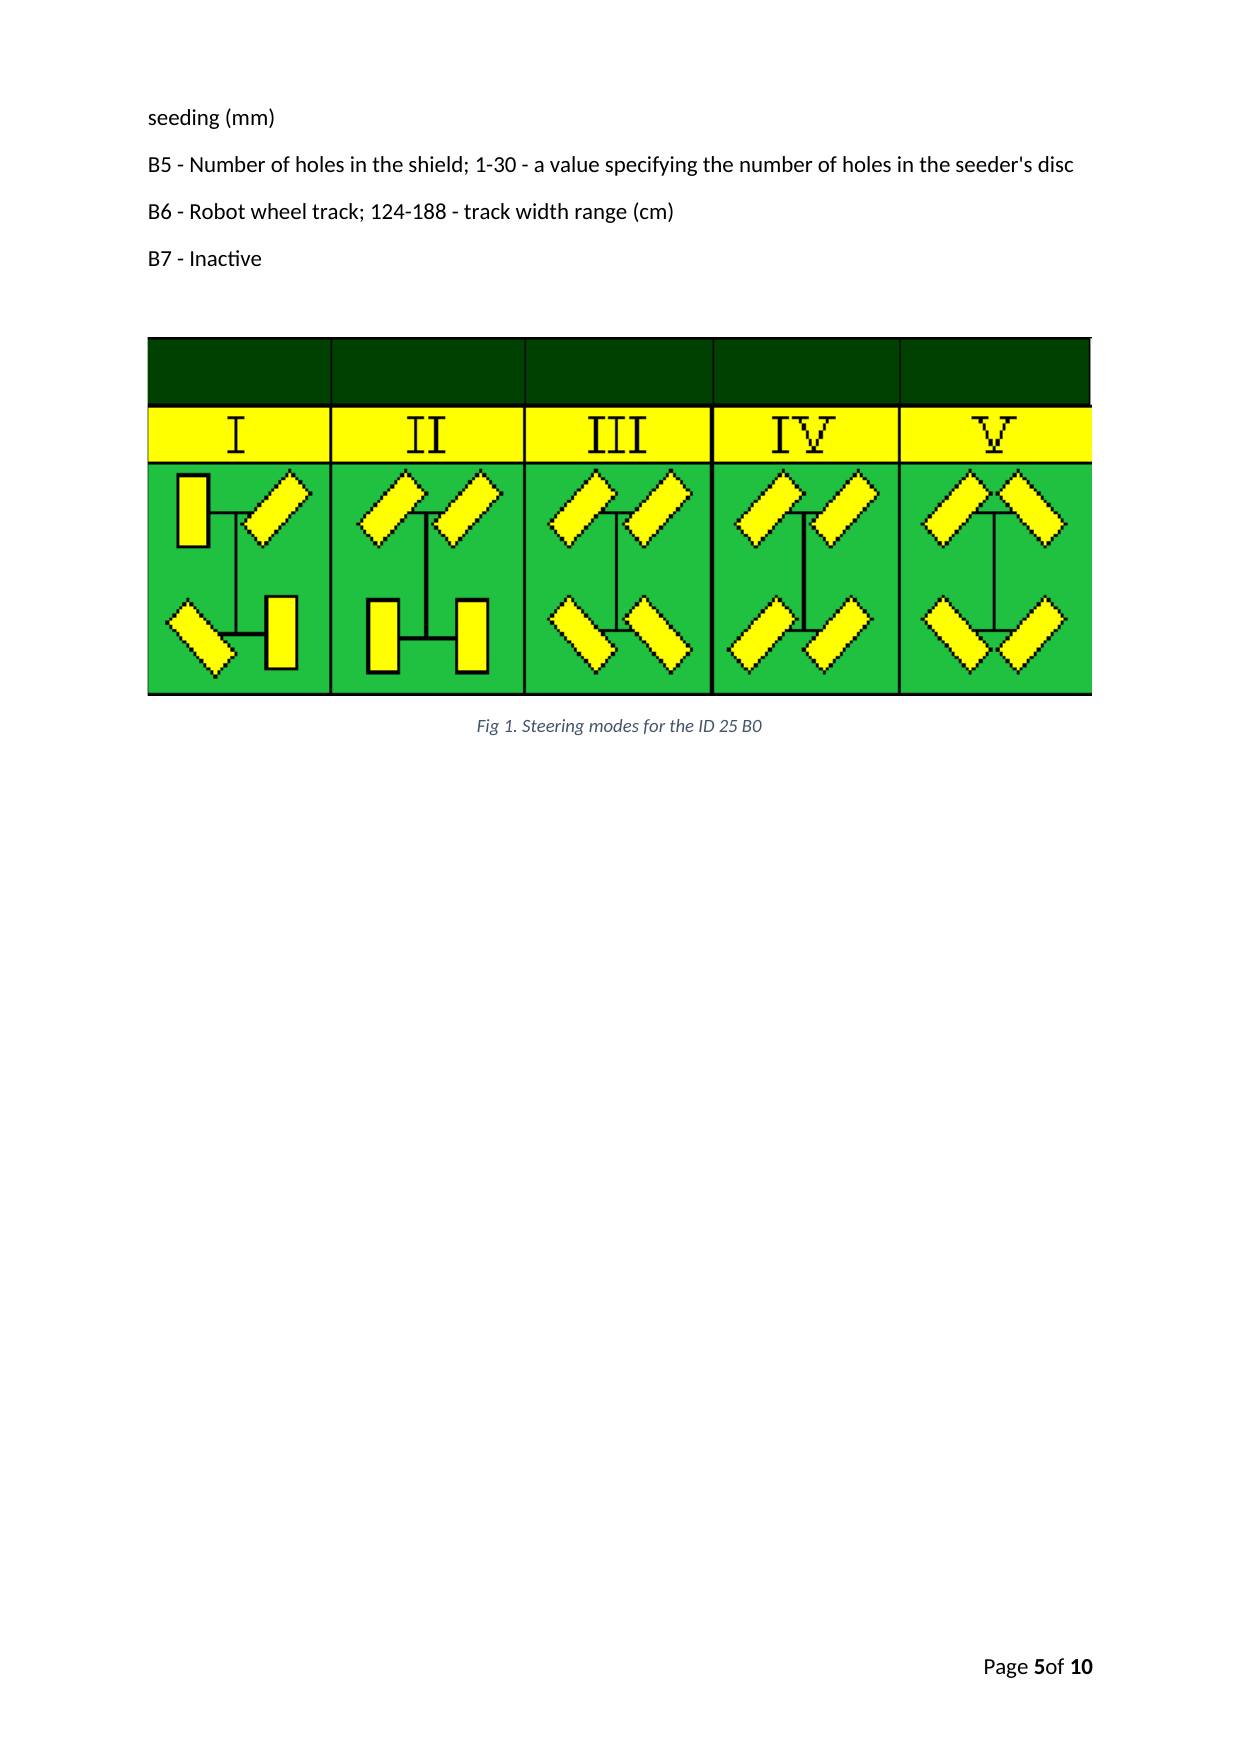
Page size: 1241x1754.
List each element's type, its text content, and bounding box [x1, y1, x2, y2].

picture [147, 337, 1092, 696]
text seeding (mm) [148, 103, 1093, 131]
text B6 - Robot wheel track; 124-188 - track width range (cm) [148, 197, 1093, 225]
text Fig 1. Steering modes for the ID 25 B0 [148, 714, 1093, 737]
text B7 - Inactive [148, 244, 1093, 272]
text B5 - Number of holes in the shield; 1-30 - a value specifying the number of holes in the seeder's disc [148, 150, 1093, 178]
